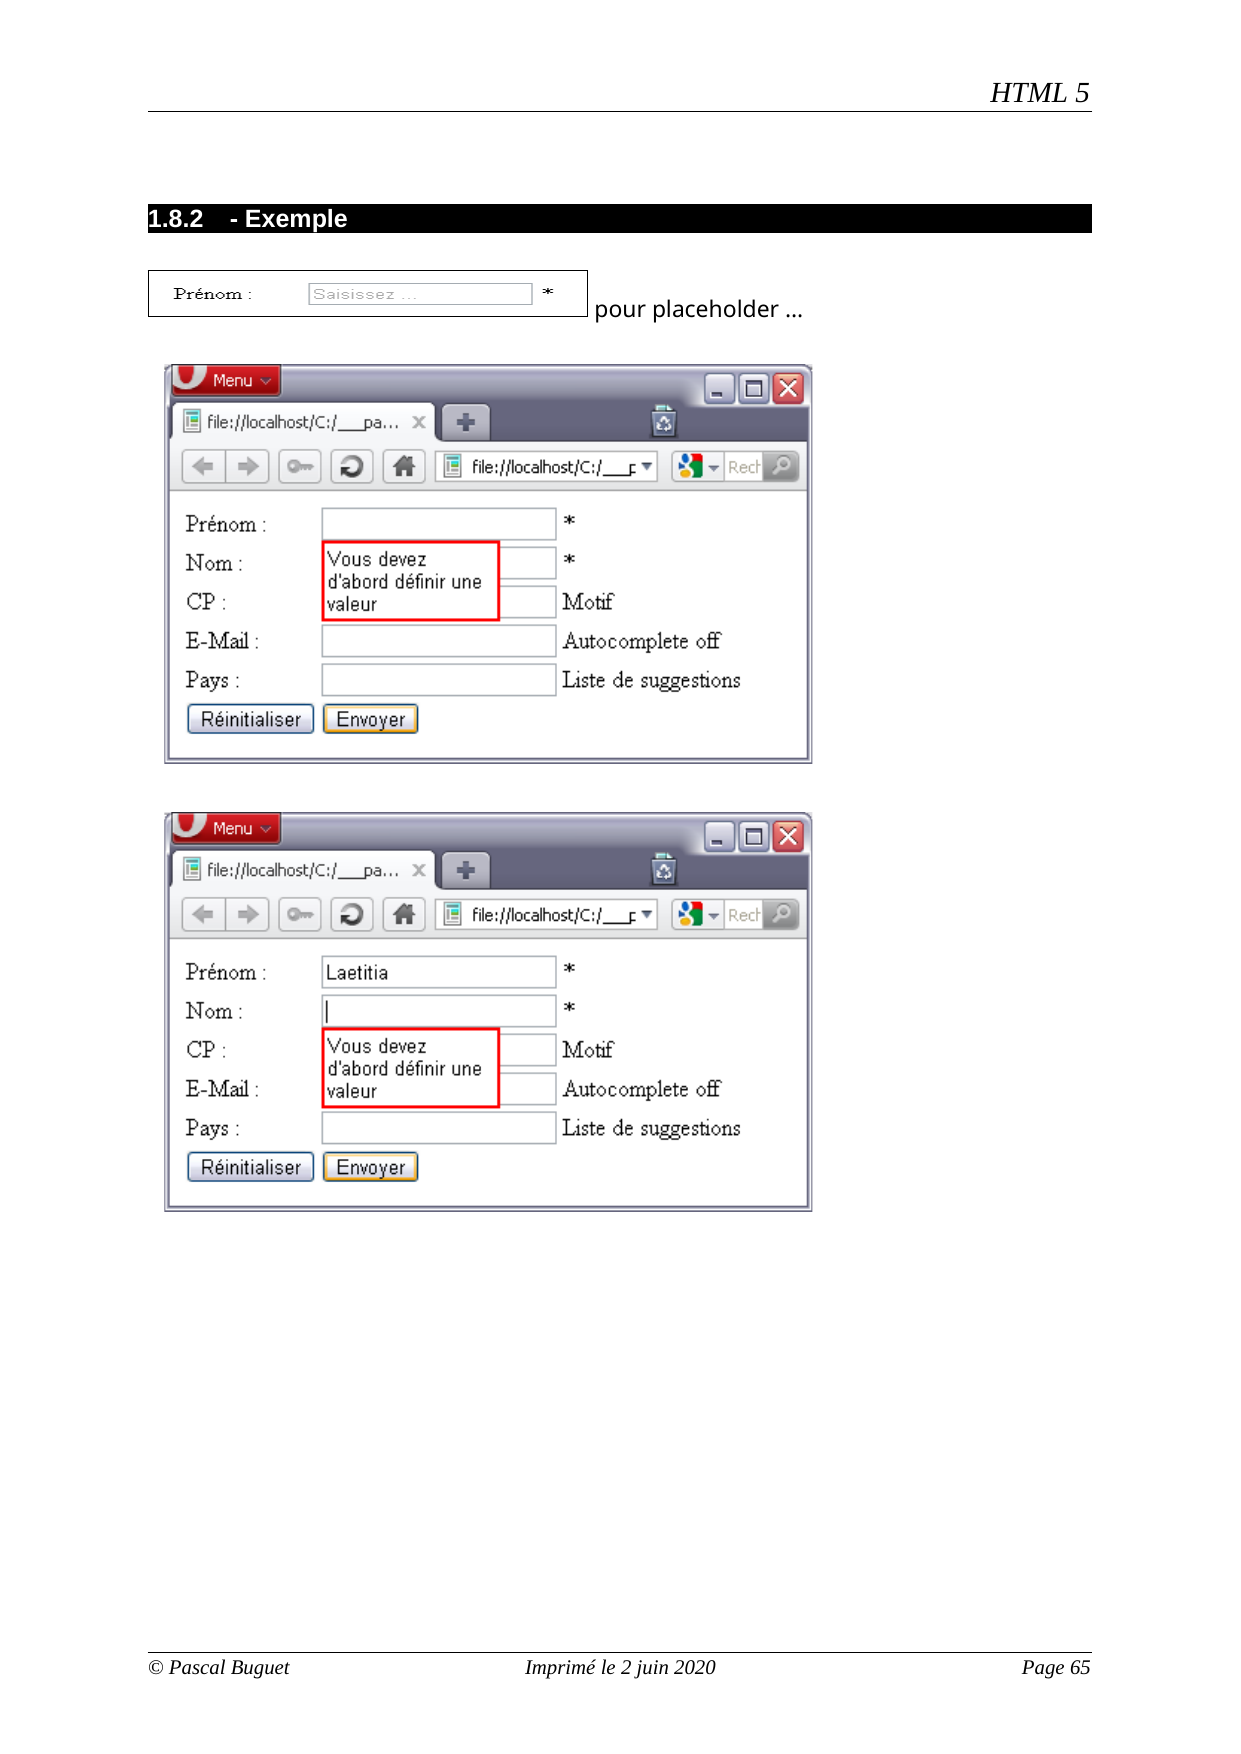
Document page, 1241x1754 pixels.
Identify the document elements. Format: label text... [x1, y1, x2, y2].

picture [164, 812, 813, 1212]
subtitle - Exemple [148, 204, 1092, 233]
picture [164, 364, 813, 764]
text pour placeholder … [148, 270, 1092, 324]
